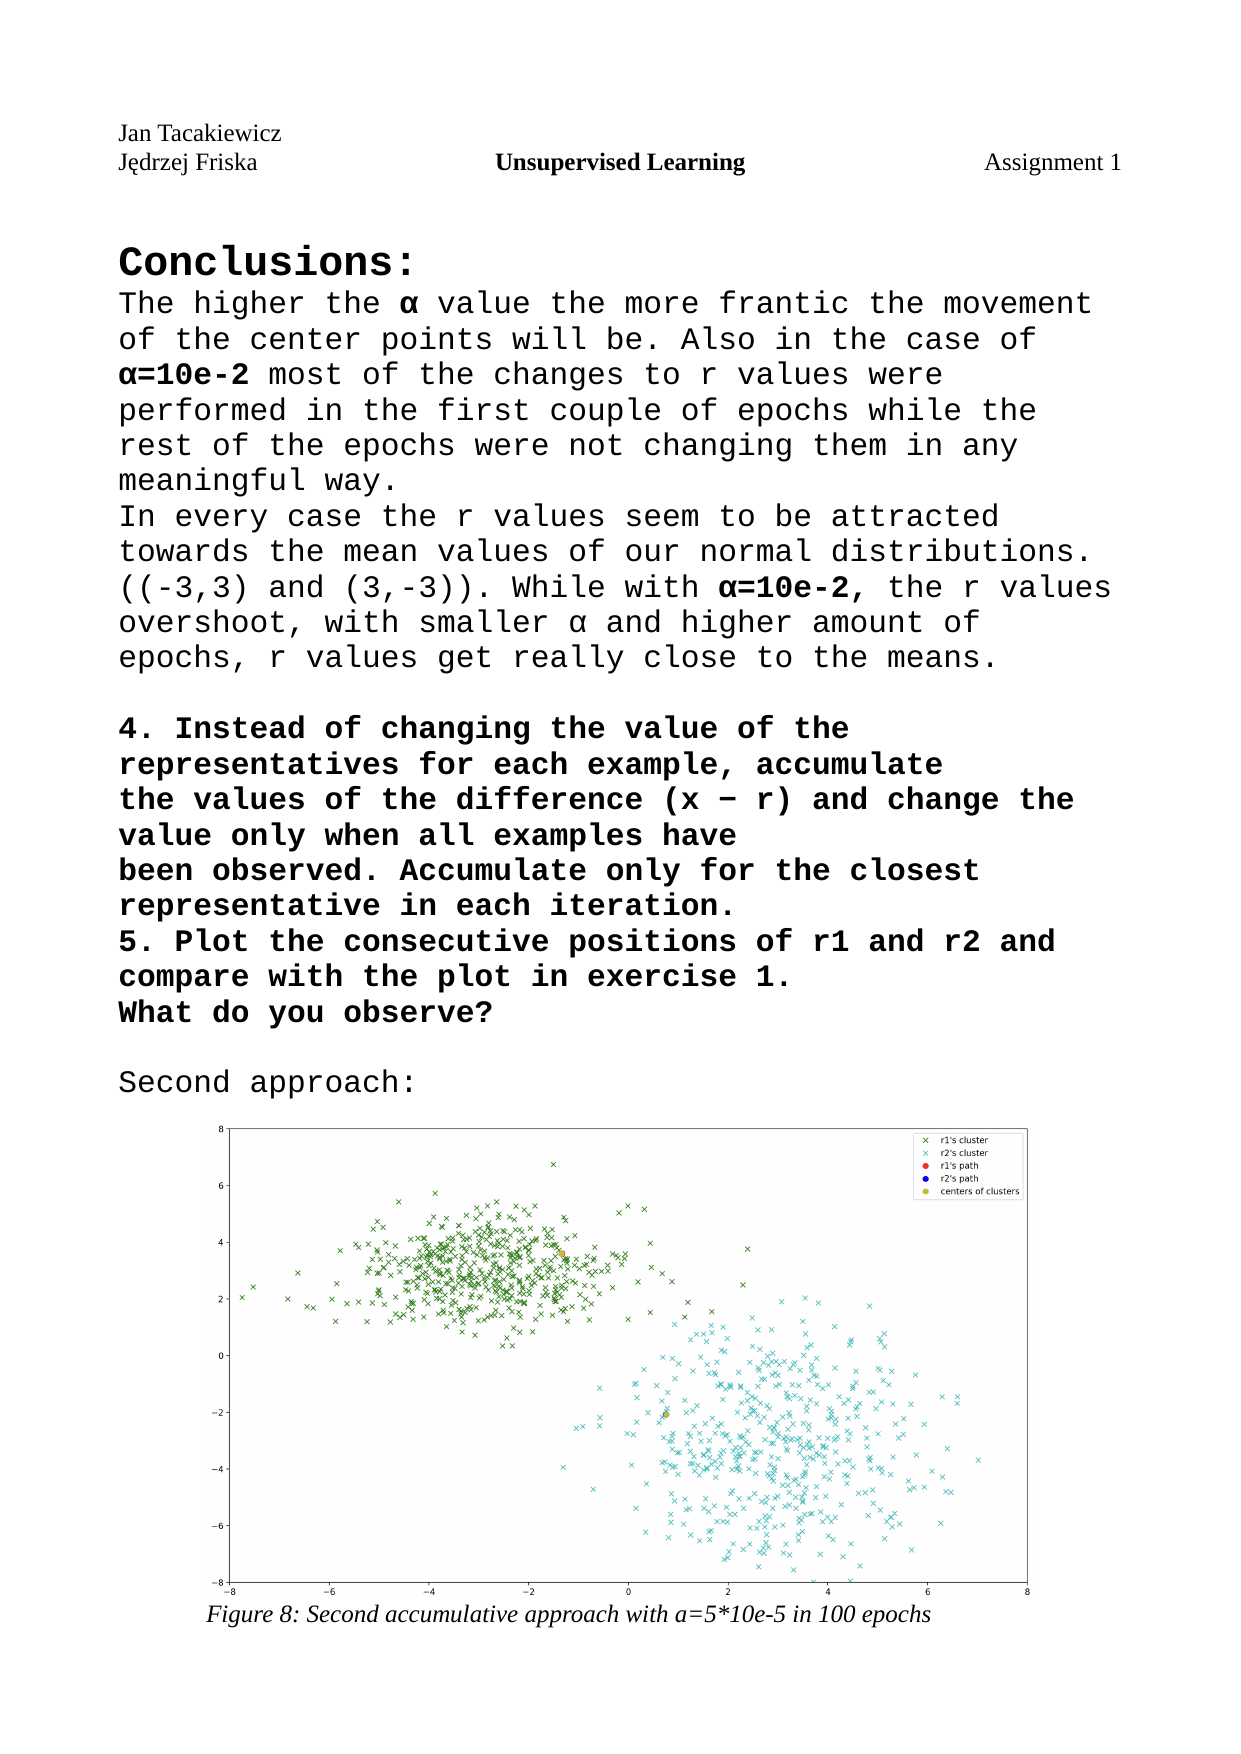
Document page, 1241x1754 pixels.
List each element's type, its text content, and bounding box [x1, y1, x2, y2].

text Figure 8: Second accumulative approach with a=5*10e-5 in 100 epochs [206, 1599, 1034, 1628]
text the values of the difference (x − r) and change the value only when all examples have [118, 783, 1122, 854]
text 5. Plot the consecutive positions of r1 and r2 and compare with the plot in exercise 1. [118, 925, 1122, 996]
text The higher the α value the more frantic the movement of the center points will be. Also in the case of α=10e-2 most of the changes to r values were performed in the first couple of epochs while the rest of the epochs were not changing them in any meaningful way. [118, 288, 1122, 500]
text been observed. Accumulate only for the closest representative in each iteration. [118, 854, 1122, 925]
picture [206, 1121, 1035, 1599]
text 4. Instead of changing the value of the representatives for each example, accumulate [118, 713, 1122, 783]
text Second approach: [118, 1067, 1122, 1102]
text What do you observe? [118, 996, 1122, 1031]
text In every case the r values seem to be attracted towards the mean values of our normal distributions. ((-3,3) and (3,-3)). While with α=10e-2, the r values overshoot, with smaller α and higher amount of epochs, r values get really close to the means. [118, 500, 1122, 677]
text Conclusions: [118, 241, 1122, 288]
